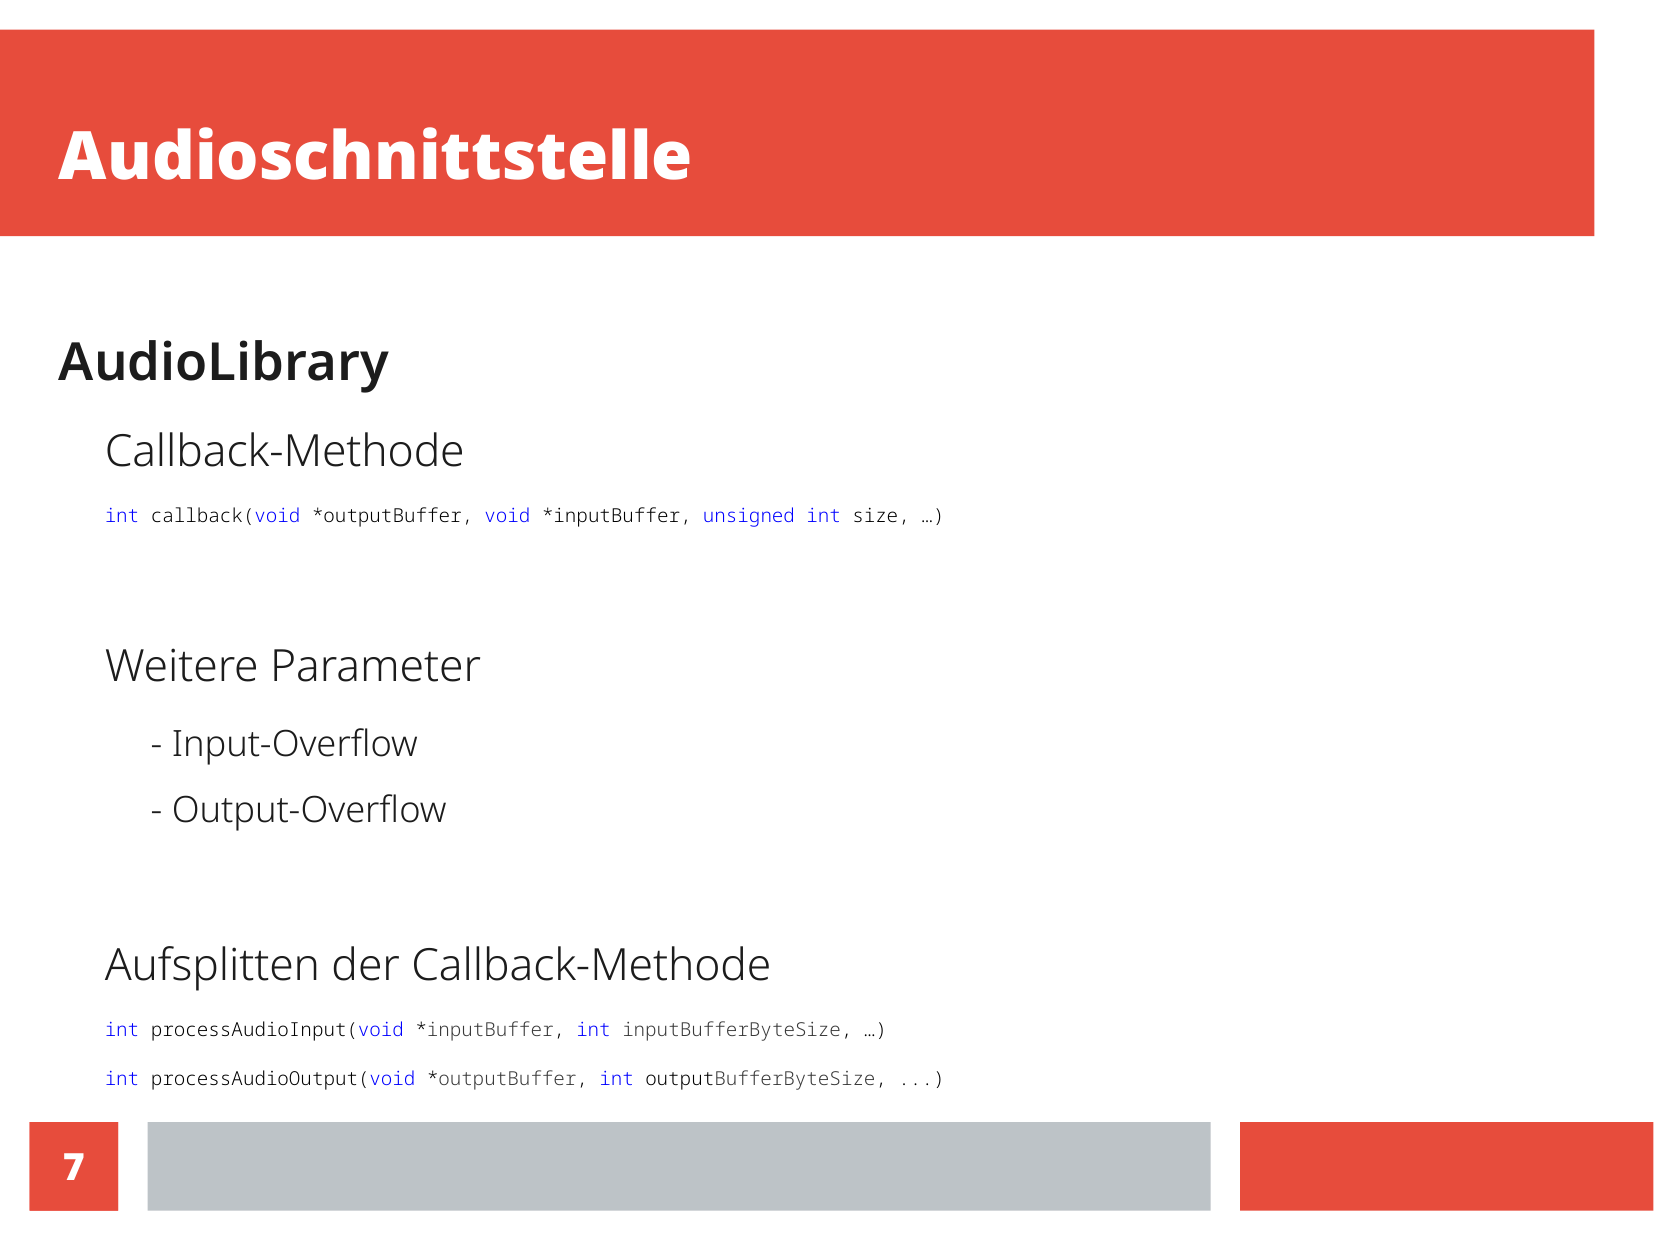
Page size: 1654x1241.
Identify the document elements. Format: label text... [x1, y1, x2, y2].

list AudioLibrary Callback-Methode int callback(void *outputBuffer, void *inputBuffer, unsigned int size, …) Weitere Parameter - Input-Overflow - Output-Overflow Aufsplitten der Callback-Methode int processAudioInput(void *inputBuffer, int inputBufferByteSize, …) int processAudioOutput(void *outputBuffer, int outputBufferByteSize, ...) [59, 324, 1565, 1093]
title Audioschnittstelle [59, 66, 1595, 200]
